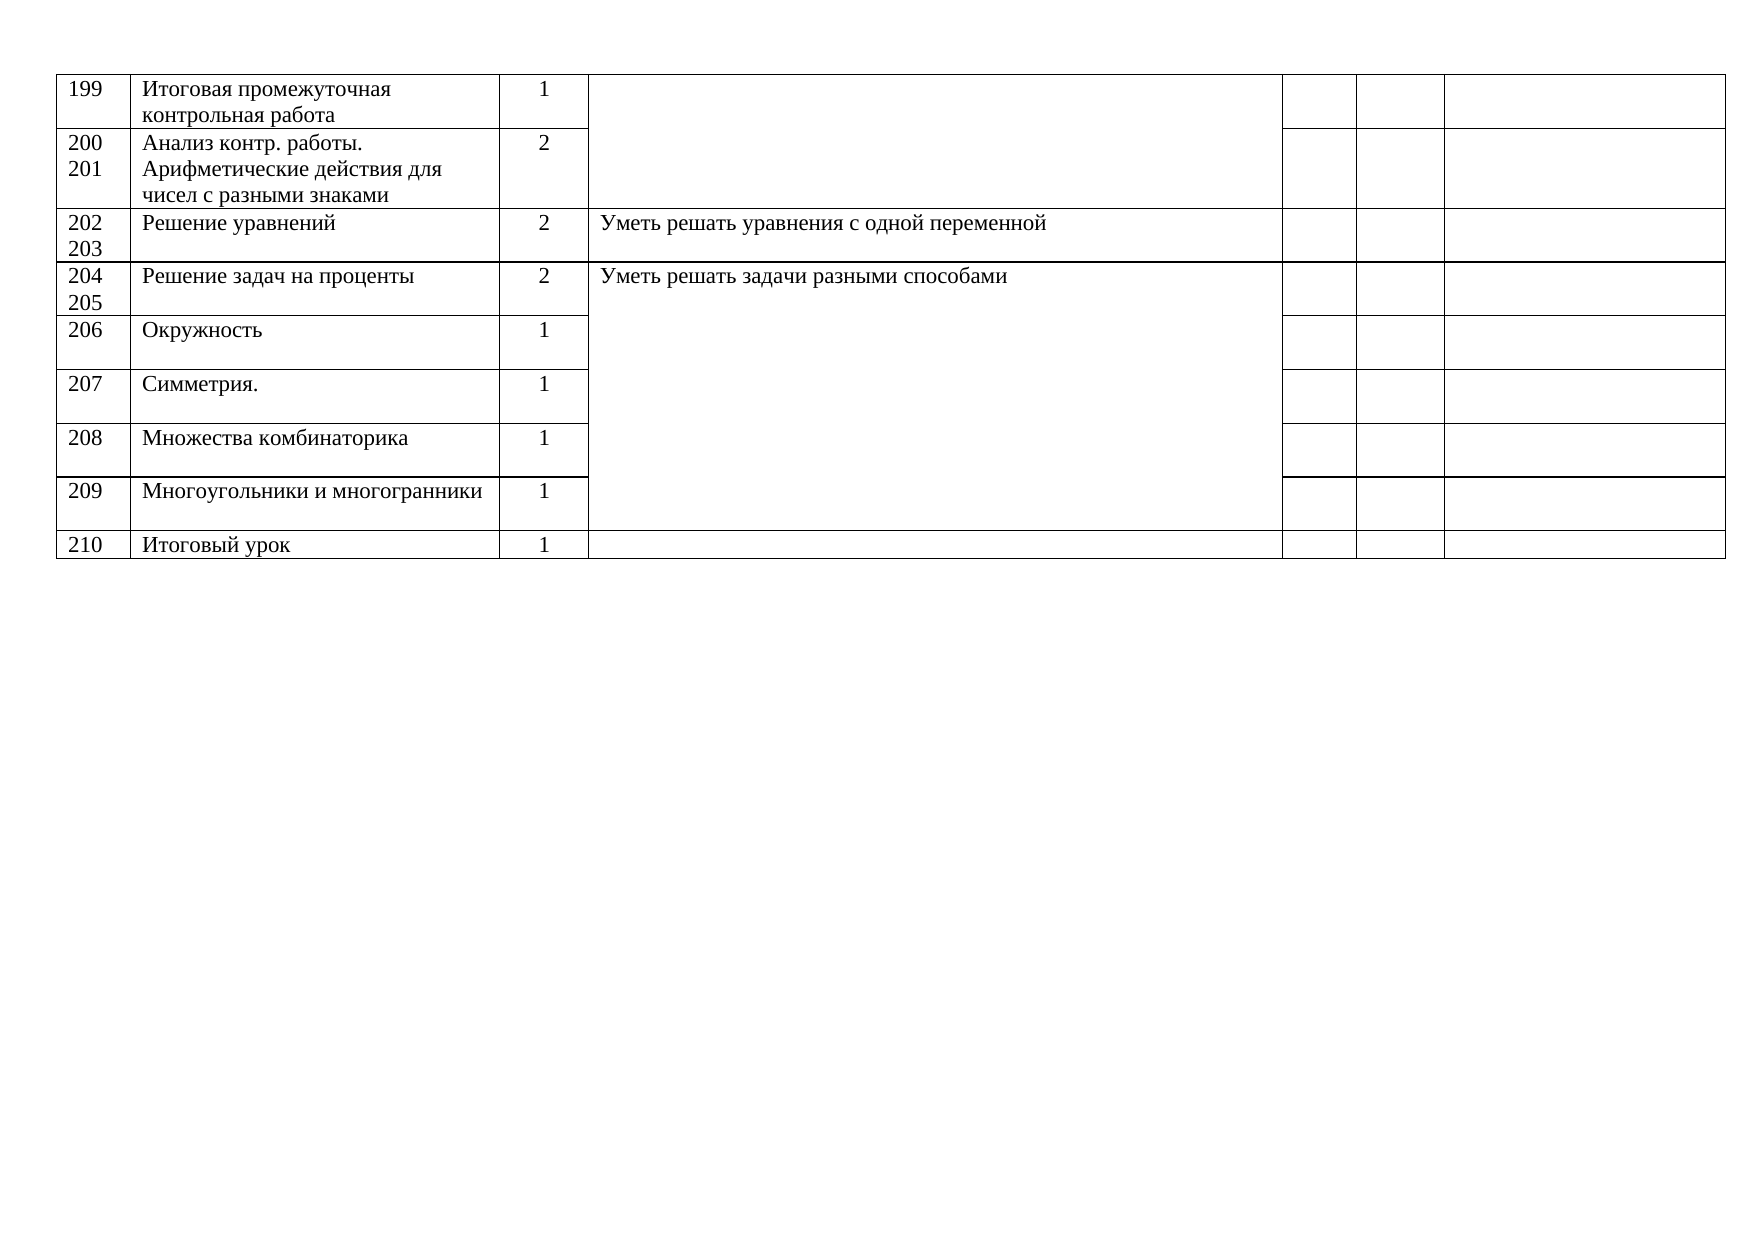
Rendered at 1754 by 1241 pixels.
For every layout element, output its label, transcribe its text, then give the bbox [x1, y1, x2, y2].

table_cell 204 205 [57, 263, 130, 315]
table_cell [1357, 263, 1444, 315]
table_cell [589, 75, 1282, 208]
table_cell [1445, 75, 1725, 128]
table_cell Многоугольники и многогранники [131, 478, 499, 530]
table_cell Уметь решать уравнения с одной переменной [589, 209, 1282, 261]
table_cell [1357, 424, 1444, 476]
table_cell 2 [500, 209, 588, 261]
table_cell 199 [57, 75, 130, 128]
table_cell [1357, 75, 1444, 128]
table_cell Множества комбинаторика [131, 424, 499, 476]
table_cell [1445, 316, 1725, 369]
table_cell [1283, 129, 1356, 208]
table_cell [1283, 370, 1356, 423]
table_cell [1283, 424, 1356, 476]
table_cell [1357, 531, 1444, 558]
table_cell [1283, 263, 1356, 315]
table_cell [1445, 370, 1725, 423]
table_cell Симметрия. [131, 370, 499, 423]
table_cell [1283, 478, 1356, 530]
table_cell [1357, 370, 1444, 423]
table_cell [1357, 129, 1444, 208]
table_cell 208 [57, 424, 130, 476]
table_cell [1445, 424, 1725, 476]
table_cell [1357, 209, 1444, 261]
table_cell Итоговый урок [131, 531, 499, 558]
table_cell 1 [500, 531, 588, 558]
table_cell [1445, 531, 1725, 558]
table_cell [1357, 478, 1444, 530]
table_cell Анализ контр. работы. Арифметические действия для чисел с разными знаками [131, 129, 499, 208]
table_cell 1 [500, 424, 588, 476]
table_cell [1283, 209, 1356, 261]
table_cell 2 [500, 129, 588, 208]
table_cell Окружность [131, 316, 499, 369]
table_cell 1 [500, 316, 588, 369]
table_cell [589, 531, 1282, 558]
table_cell 206 [57, 316, 130, 369]
table_cell 207 [57, 370, 130, 423]
table_cell [1445, 263, 1725, 315]
table_cell Решение задач на проценты [131, 263, 499, 315]
table_cell [1445, 478, 1725, 530]
table_cell [1445, 129, 1725, 208]
table_cell [1445, 209, 1725, 261]
table_cell 209 [57, 478, 130, 530]
table_cell 210 [57, 531, 130, 558]
table_cell Уметь решать задачи разными способами [589, 263, 1282, 530]
table_cell 202 203 [57, 209, 130, 261]
table_cell 200 201 [57, 129, 130, 208]
table_cell 1 [500, 478, 588, 530]
table_cell [1357, 316, 1444, 369]
table_cell [1283, 75, 1356, 128]
table_cell 2 [500, 263, 588, 315]
table_cell Итоговая промежуточная контрольная работа [131, 75, 499, 128]
table_cell [1283, 316, 1356, 369]
table_cell 1 [500, 75, 588, 128]
table_cell 1 [500, 370, 588, 423]
table_cell [1283, 531, 1356, 558]
table_cell Решение уравнений [131, 209, 499, 261]
